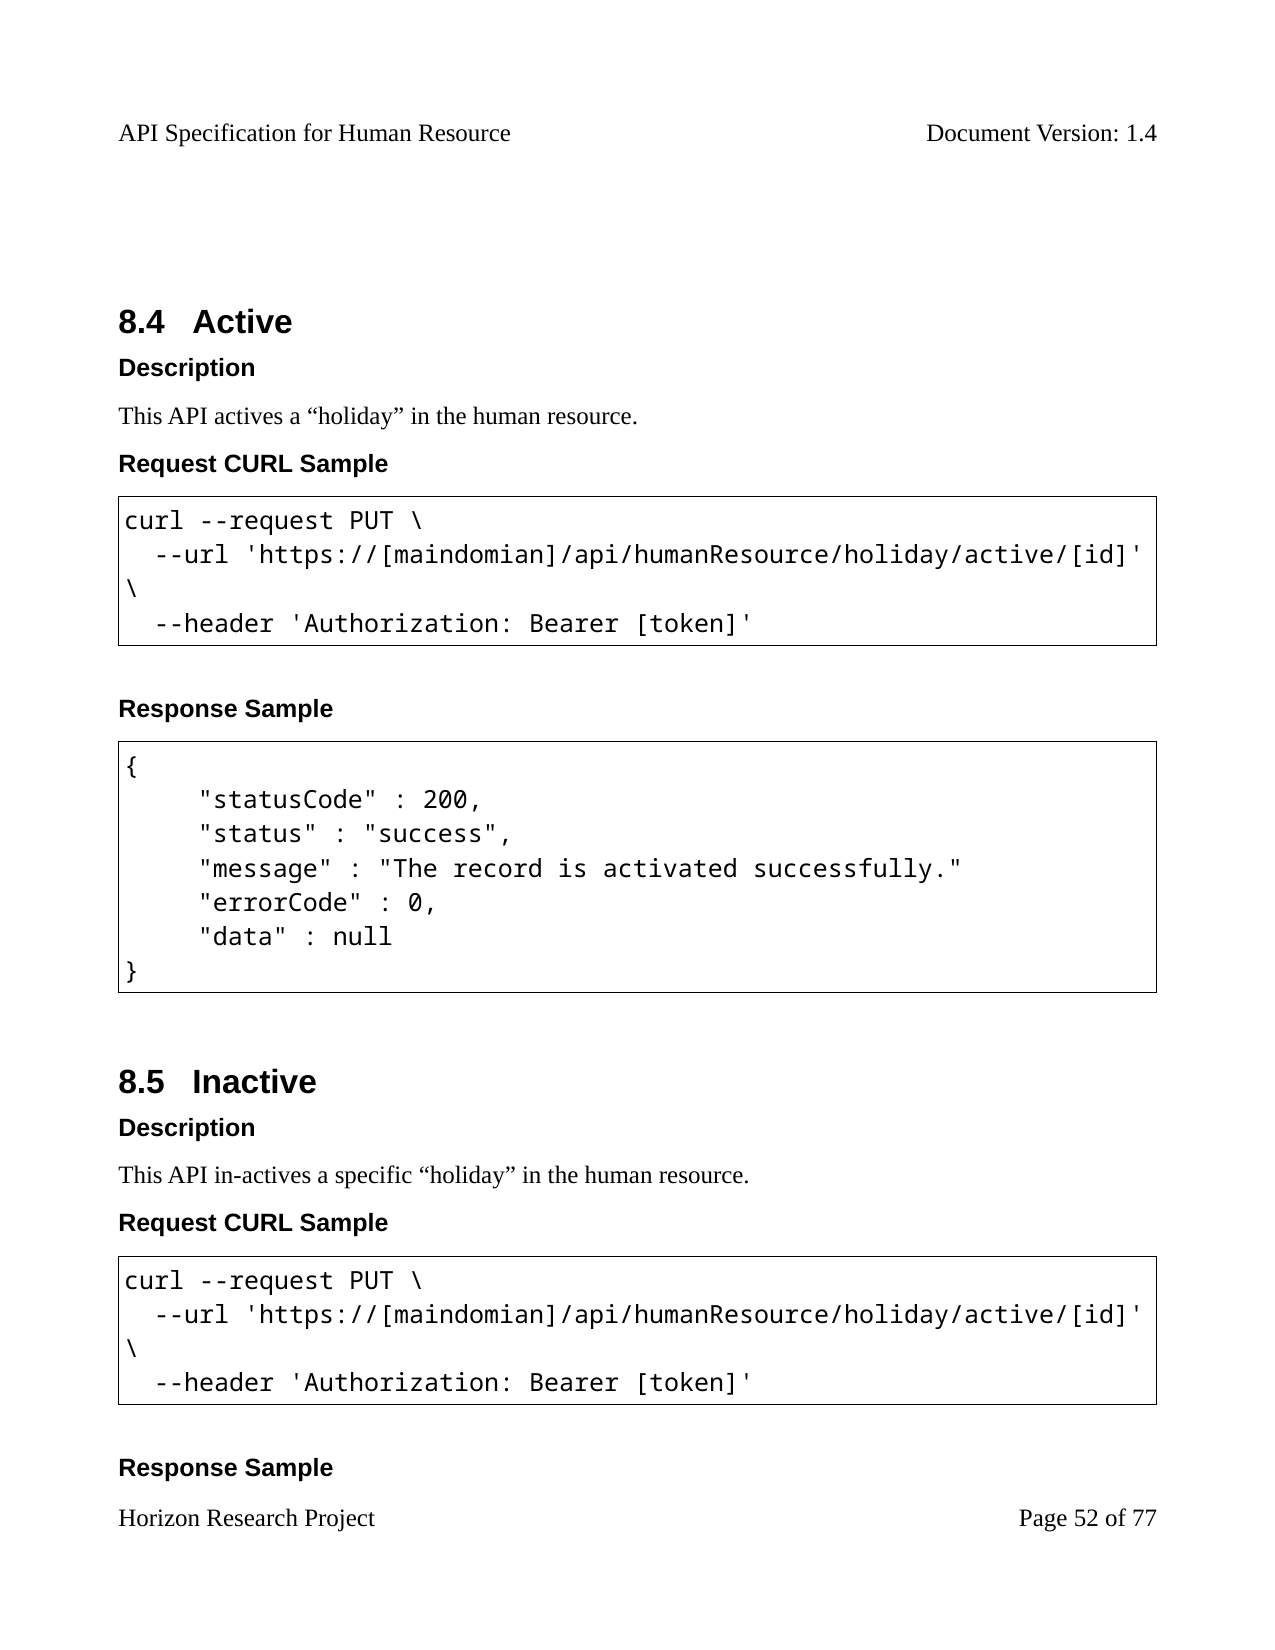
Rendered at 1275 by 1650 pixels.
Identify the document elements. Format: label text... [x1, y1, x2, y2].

text Request CURL Sample [118, 449, 1157, 477]
text This API in-actives a specific “holiday” in the human resource. [118, 1160, 1157, 1189]
table_header { "statusCode" : 200, "status" : "success", "message" : "The record is activated successfully." "errorCode" : 0, "data" : null } [119, 742, 1156, 992]
text Request CURL Sample [118, 1208, 1157, 1237]
text Description [118, 1113, 1157, 1142]
subtitle Active [118, 302, 1157, 341]
text This API actives a “holiday” in the human resource. [118, 401, 1157, 430]
text Response Sample [118, 1453, 1157, 1482]
subtitle Inactive [118, 1062, 1157, 1100]
text Description [118, 353, 1157, 382]
table_header curl --request PUT \ --url 'https://[maindomian]/api/humanResource/holiday/active/[id]' \ --header 'Authorization: Bearer [token]' [119, 1257, 1156, 1404]
table_header curl --request PUT \ --url 'https://[maindomian]/api/humanResource/holiday/active/[id]' \ --header 'Authorization: Bearer [token]' [119, 497, 1156, 645]
text Response Sample [118, 694, 1157, 722]
